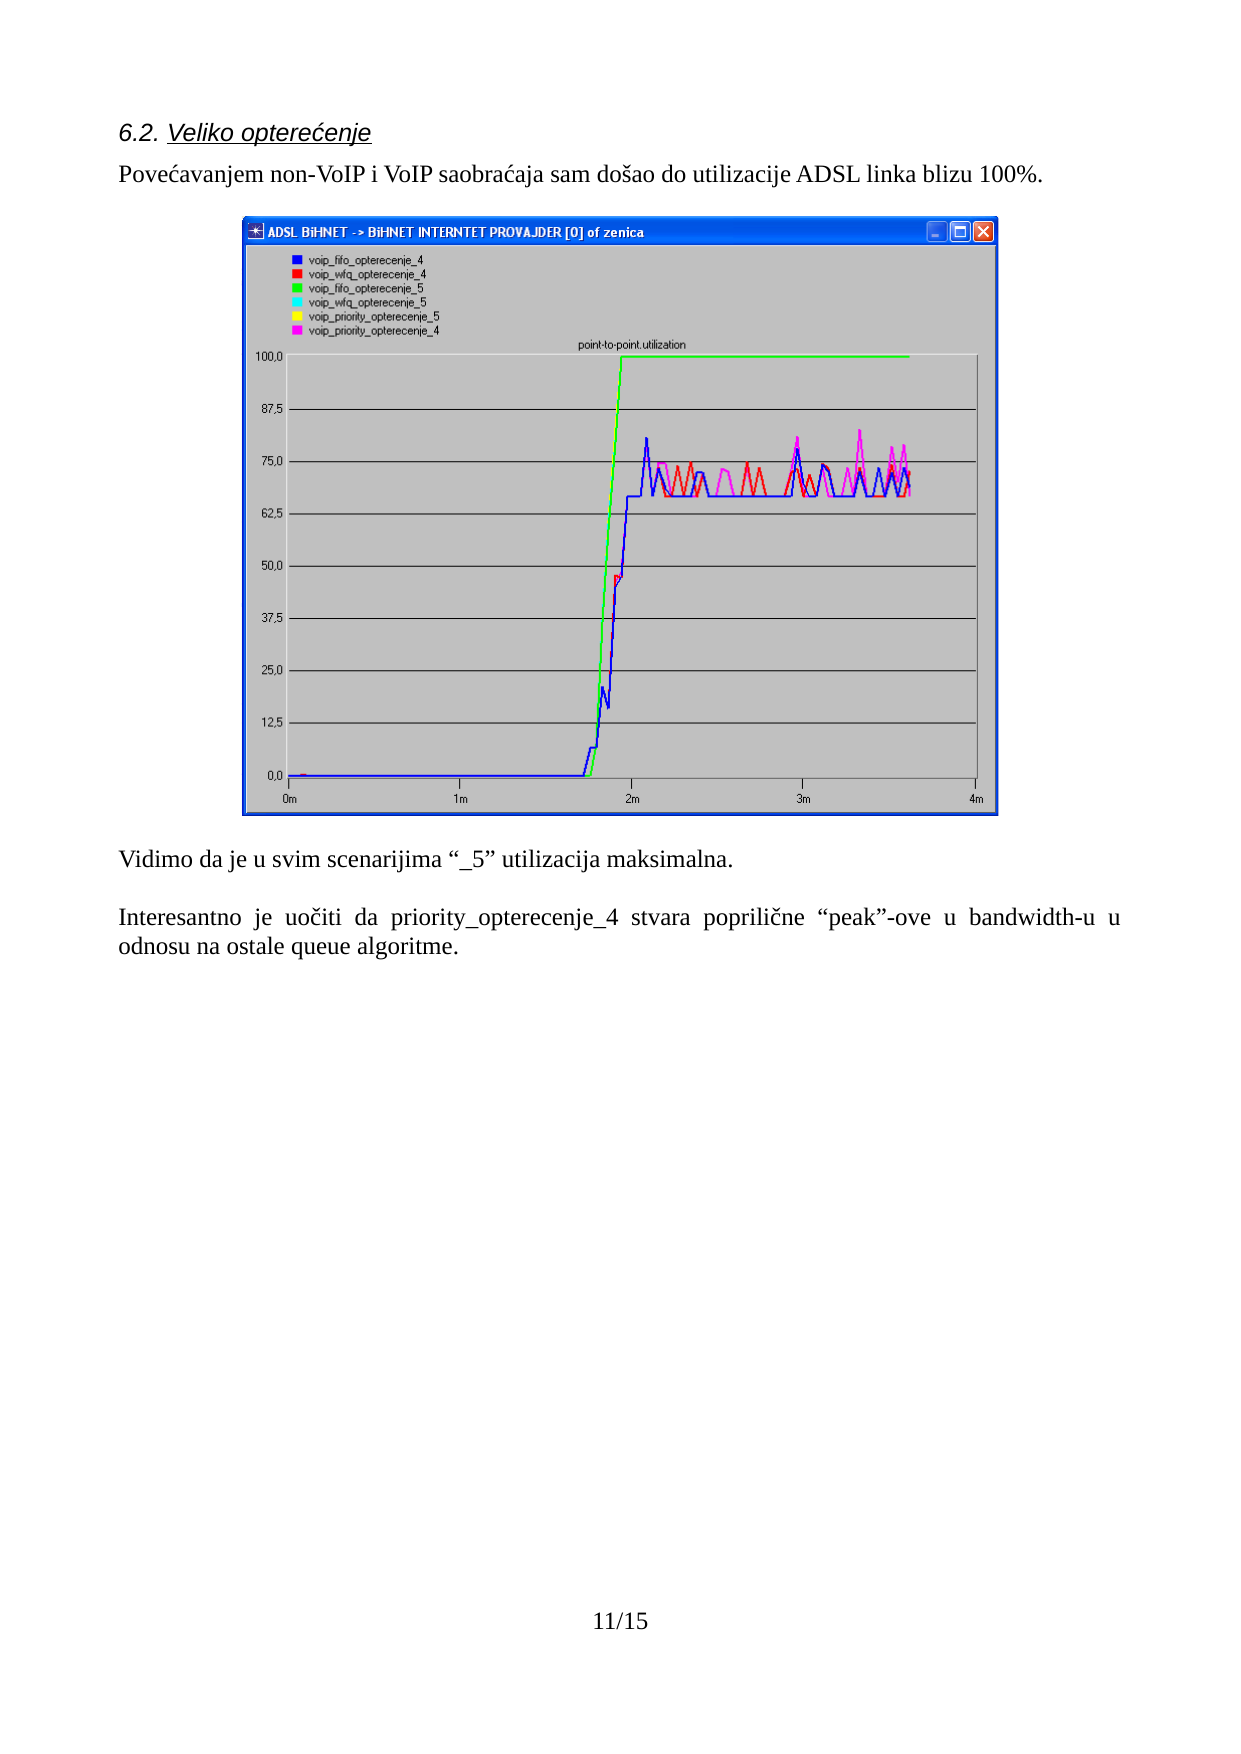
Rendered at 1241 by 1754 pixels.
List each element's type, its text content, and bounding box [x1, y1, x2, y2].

picture [241, 216, 999, 816]
text Interesantno je uočiti da priority_opterecenje_4 stvara poprilične “peak”-ove u bandwidth-u u odnosu na ostale queue algoritme. [118, 902, 1122, 959]
text Povećavanjem non-VoIP i VoIP saobraćaja sam došao do utilizacije ADSL linka blizu 100%. [118, 159, 1122, 188]
subtitle Veliko opterećenje [118, 118, 1122, 147]
text Vidimo da je u svim scenarijima “_5” utilizacija maksimalna. [118, 844, 1122, 873]
